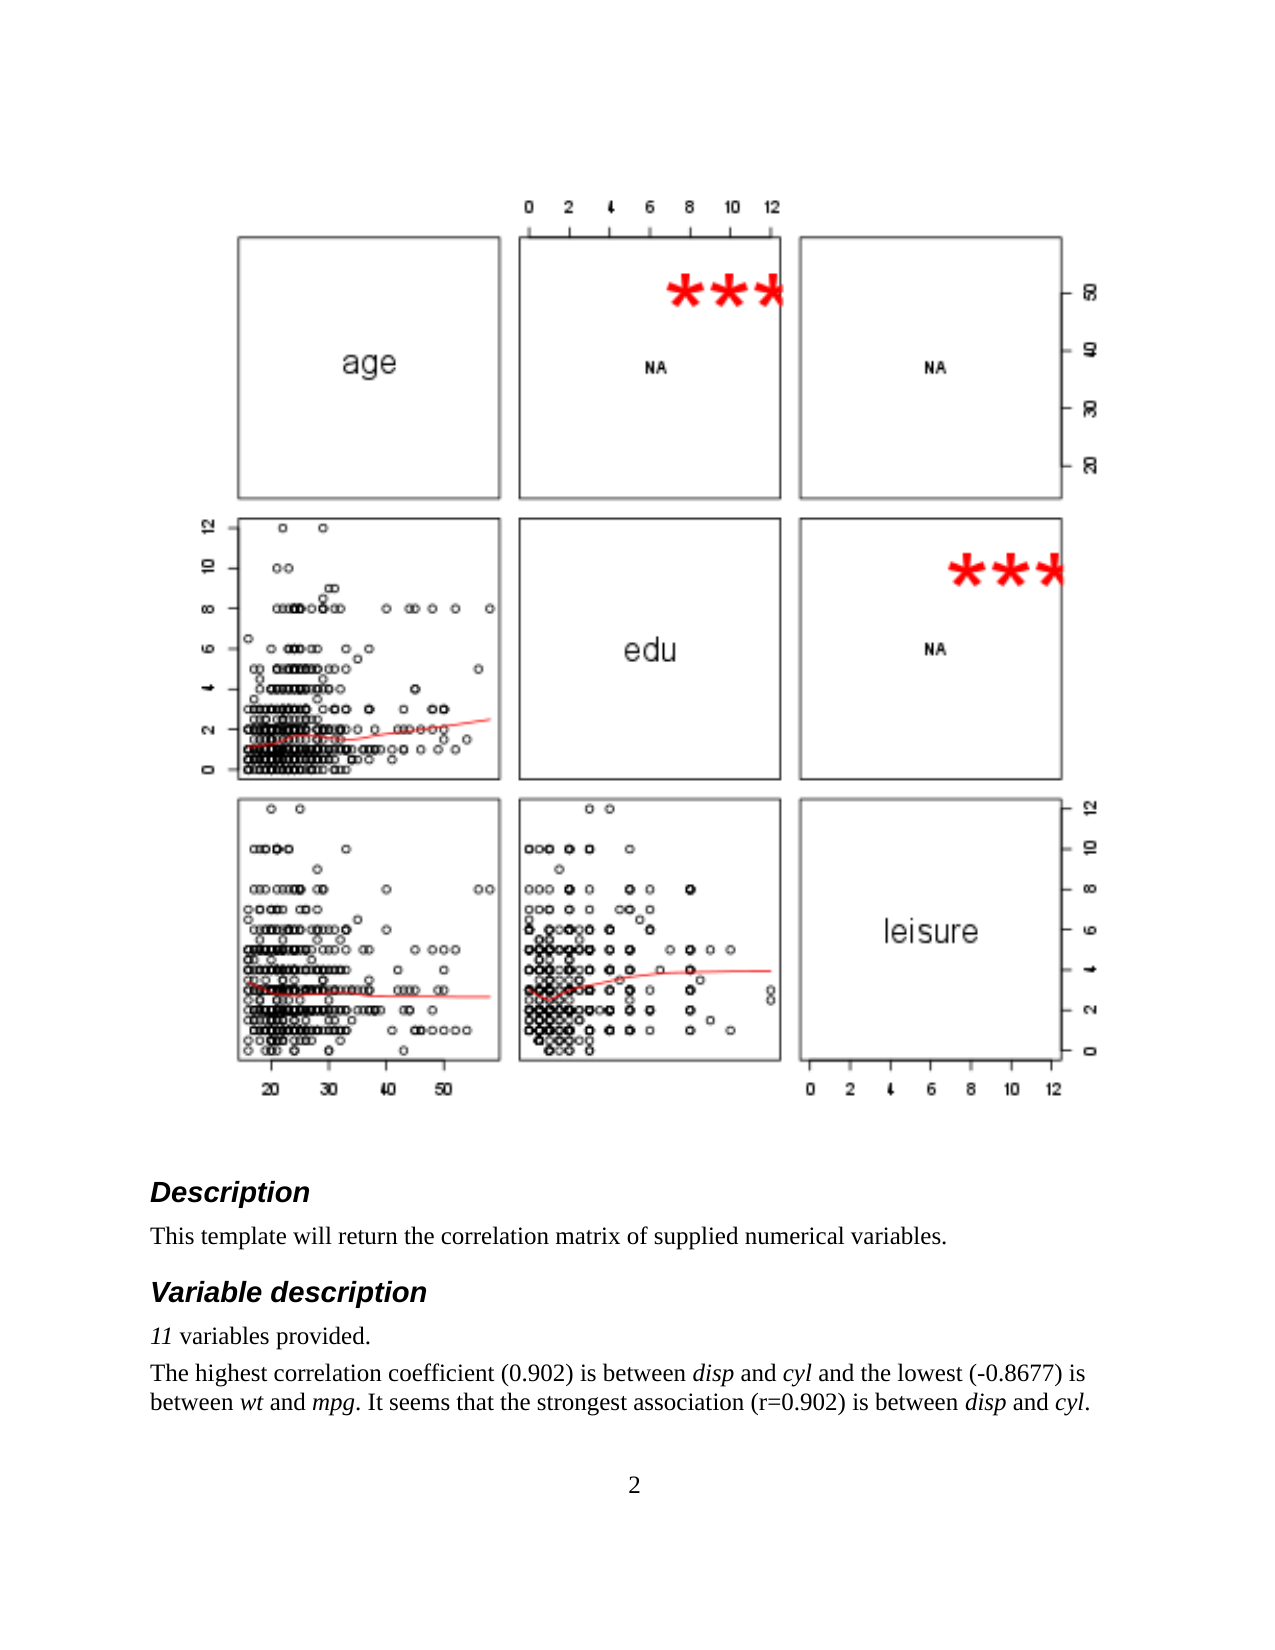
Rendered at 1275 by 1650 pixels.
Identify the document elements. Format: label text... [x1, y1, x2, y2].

text This template will return the correlation matrix of supplied numerical variables. [150, 1221, 1125, 1250]
subtitle Description [150, 1175, 1125, 1208]
picture [150, 150, 1150, 1150]
text The highest correlation coefficient (0.902) is between disp and cyl and the lowest (-0.8677) is between wt and mpg. It seems that the strongest association (r=0.902) is between disp and cyl. [150, 1358, 1125, 1416]
subtitle Variable description [150, 1275, 1125, 1308]
text 11 variables provided. [150, 1321, 1125, 1349]
